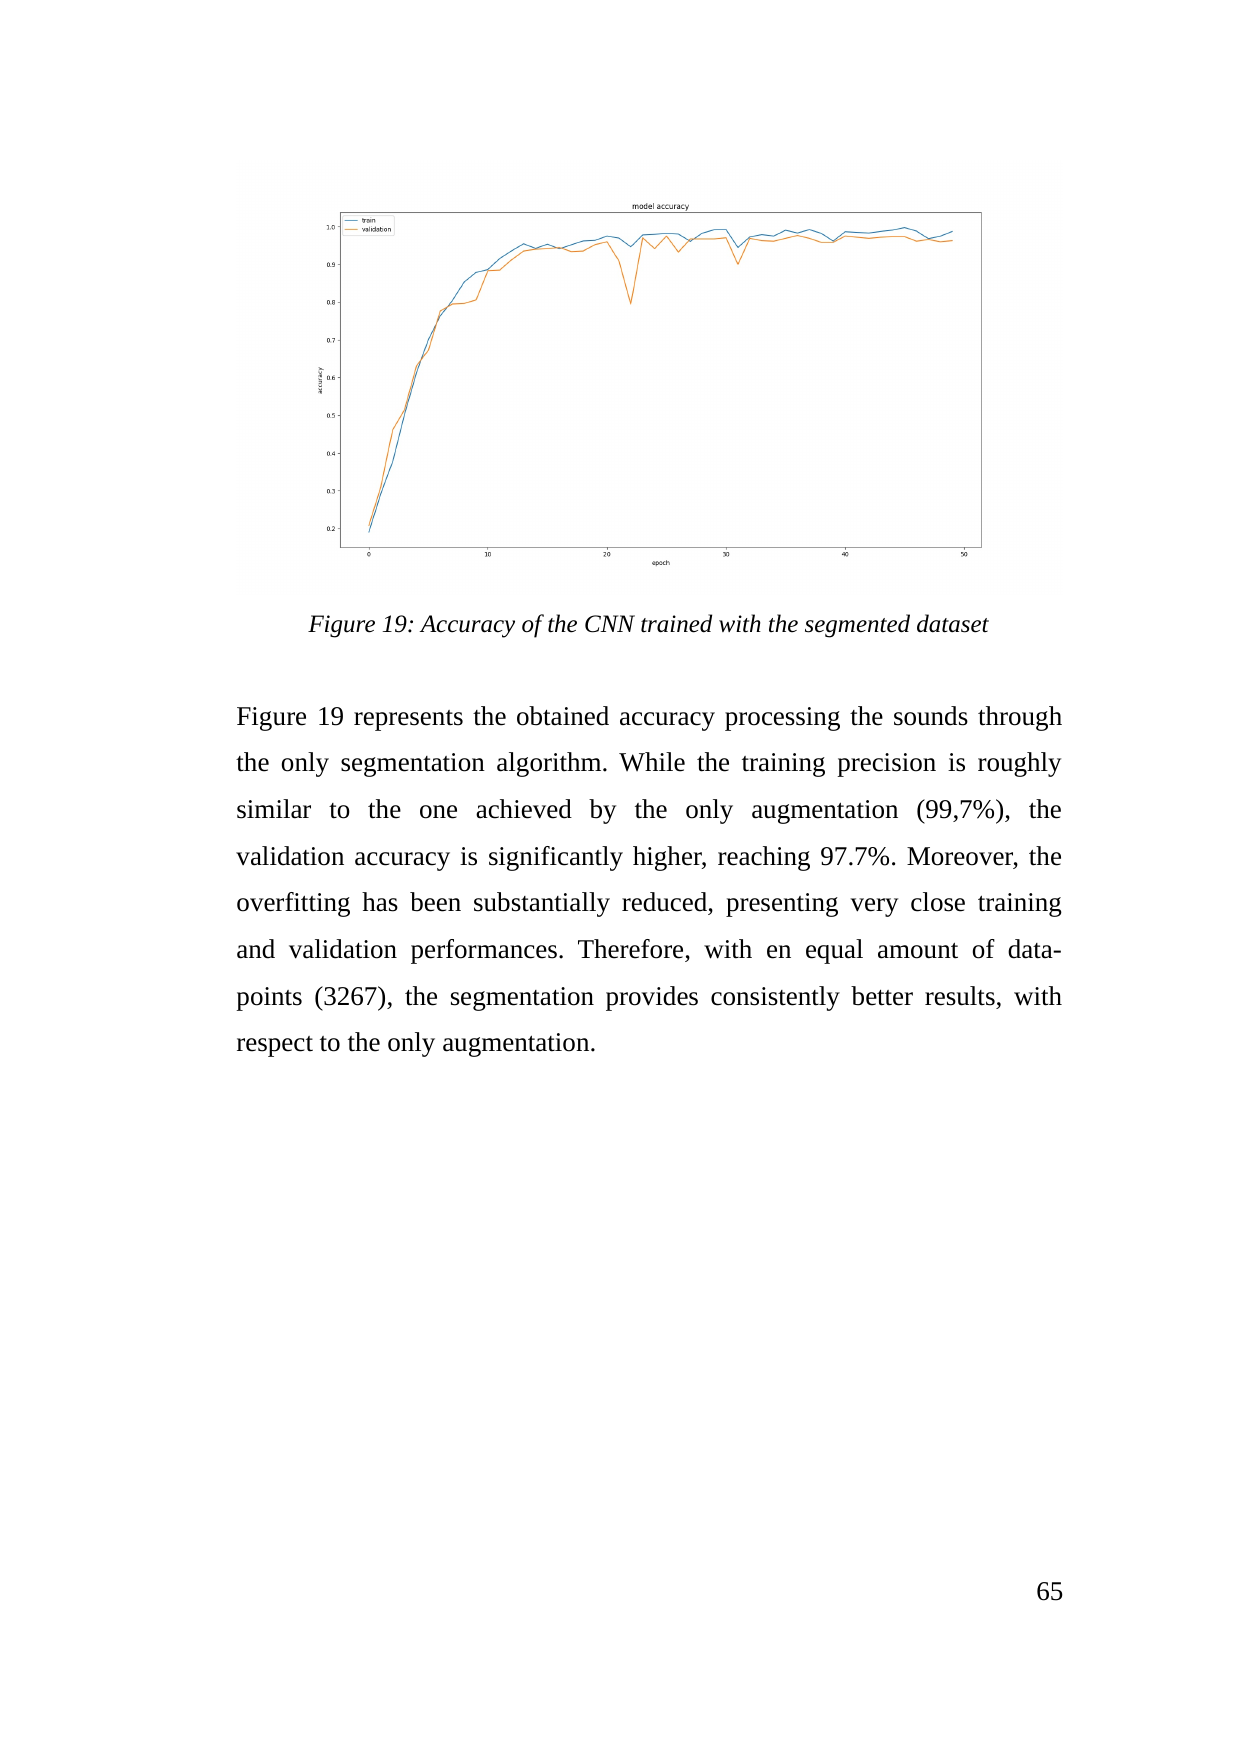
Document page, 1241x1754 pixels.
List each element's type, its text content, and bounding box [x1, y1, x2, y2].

text Figure 19 represents the obtained accuracy processing the sounds through the only segmentation algorithm. While the training precision is roughly similar to the one achieved by the only augmentation (99,7%), the validation accuracy is significantly higher, reaching 97.7%. Moreover, the overfitting has been substantially reduced, presenting very close training and validation performances. Therefore, with en equal amount of data-points (3267), the segmentation provides consistently better results, with respect to the only augmentation. [236, 700, 1063, 1058]
picture [236, 160, 1063, 595]
text Figure 19: Accuracy of the CNN trained with the segmented dataset [236, 595, 1063, 638]
